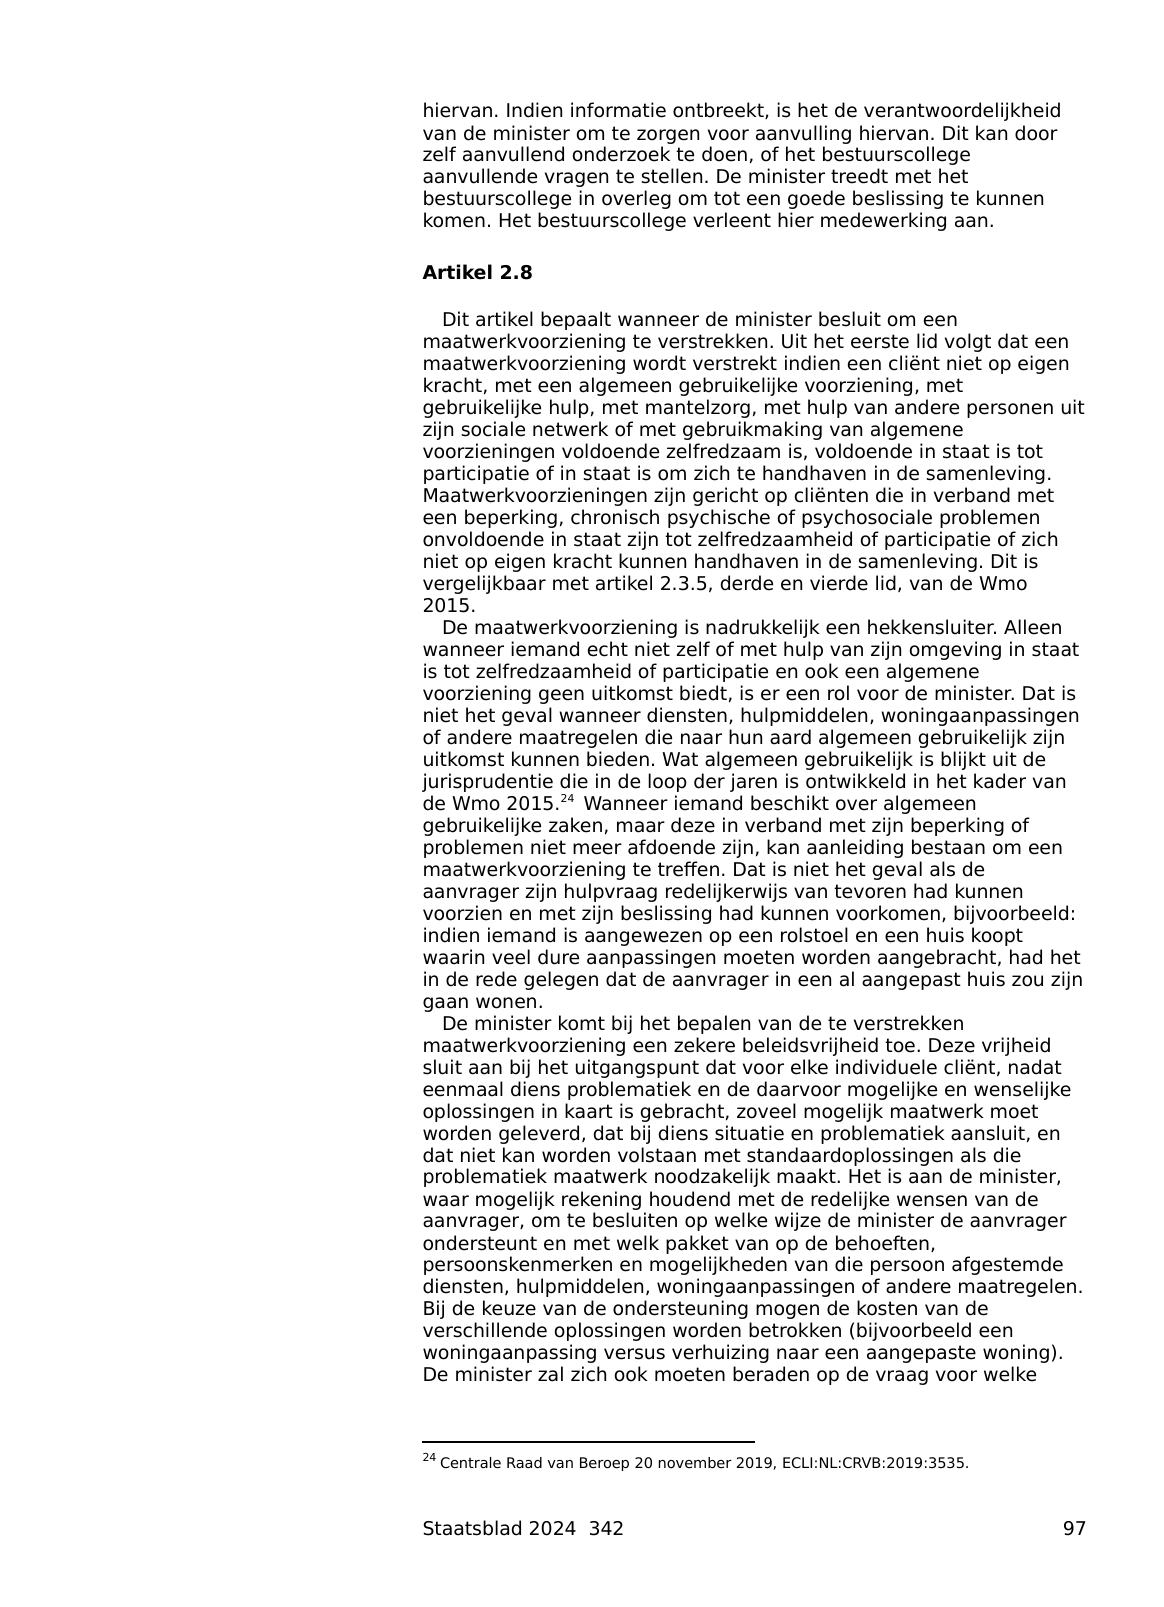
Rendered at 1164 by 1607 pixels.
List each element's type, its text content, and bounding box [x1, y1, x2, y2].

text De maatwerkvoorziening is nadrukkelijk een hekkensluiter. Alleen wanneer iemand echt niet zelf of met hulp van zijn omgeving in staat is tot zelfredzaamheid of participatie en ook een algemene voorziening geen uitkomst biedt, is er een rol voor de minister. Dat is niet het geval wanneer diensten, hulpmiddelen, woningaanpassingen of andere maatregelen die naar hun aard algemeen gebruikelijk zijn uitkomst kunnen bieden. Wat algemeen gebruikelijk is blijkt uit de jurisprudentie die in de loop der jaren is ontwikkeld in het kader van de Wmo 2015. Wanneer iemand beschikt over algemeen gebruikelijke zaken, maar deze in verband met zijn beperking of problemen niet meer afdoende zijn, kan aanleiding bestaan om een maatwerkvoorziening te treffen. Dat is niet het geval als de aanvrager zijn hulpvraag redelijkerwijs van tevoren had kunnen voorzien en met zijn beslissing had kunnen voorkomen, bijvoorbeeld: indien iemand is aangewezen op een rolstoel en een huis koopt waarin veel dure aanpassingen moeten worden aangebracht, had het in de rede gelegen dat de aanvrager in een al aangepast huis zou zijn gaan wonen. [422, 617, 1087, 1013]
text Centrale Raad van Beroep 20 november 2019, ECLI:NL:CRVB:2019:3535. [422, 1451, 1087, 1473]
subtitle Artikel 2.8 [422, 262, 1087, 284]
text De minister komt bij het bepalen van de te verstrekken maatwerkvoorziening een zekere beleidsvrijheid toe. Deze vrijheid sluit aan bij het uitgangspunt dat voor elke individuele cliënt, nadat eenmaal diens problematiek en de daarvoor mogelijke en wenselijke oplossingen in kaart is gebracht, zoveel mogelijk maatwerk moet worden geleverd, dat bij diens situatie en problematiek aansluit, en dat niet kan worden volstaan met standaardoplossingen als die problematiek maatwerk noodzakelijk maakt. Het is aan de minister, waar mogelijk rekening houdend met de redelijke wensen van de aanvrager, om te besluiten op welke wijze de minister de aanvrager ondersteunt en met welk pakket van op de behoeften, persoonskenmerken en mogelijkheden van die persoon afgestemde diensten, hulpmiddelen, woningaanpassingen of andere maatregelen. Bij de keuze van de ondersteuning mogen de kosten van de verschillende oplossingen worden betrokken (bijvoorbeeld een woningaanpassing versus verhuizing naar een aangepaste woning). De minister zal zich ook moeten beraden op de vraag voor welke [422, 1013, 1087, 1386]
text Dit artikel bepaalt wanneer de minister besluit om een maatwerkvoorziening te verstrekken. Uit het eerste lid volgt dat een maatwerkvoorziening wordt verstrekt indien een cliënt niet op eigen kracht, met een algemeen gebruikelijke voorziening, met gebruikelijke hulp, met mantelzorg, met hulp van andere personen uit zijn sociale netwerk of met gebruikmaking van algemene voorzieningen voldoende zelfredzaam is, voldoende in staat is tot participatie of in staat is om zich te handhaven in de samenleving. Maatwerkvoorzieningen zijn gericht op cliënten die in verband met een beperking, chronisch psychische of psychosociale problemen onvoldoende in staat zijn tot zelfredzaamheid of participatie of zich niet op eigen kracht kunnen handhaven in de samenleving. Dit is vergelijkbaar met artikel 2.3.5, derde en vierde lid, van de Wmo 2015. [422, 309, 1087, 617]
text hiervan. Indien informatie ontbreekt, is het de verantwoordelijkheid van de minister om te zorgen voor aanvulling hiervan. Dit kan door zelf aanvullend onderzoek te doen, of het bestuurscollege aanvullende vragen te stellen. De minister treedt met het bestuurscollege in overleg om tot een goede beslissing te kunnen komen. Het bestuurscollege verleent hier medewerking aan. [422, 100, 1087, 232]
